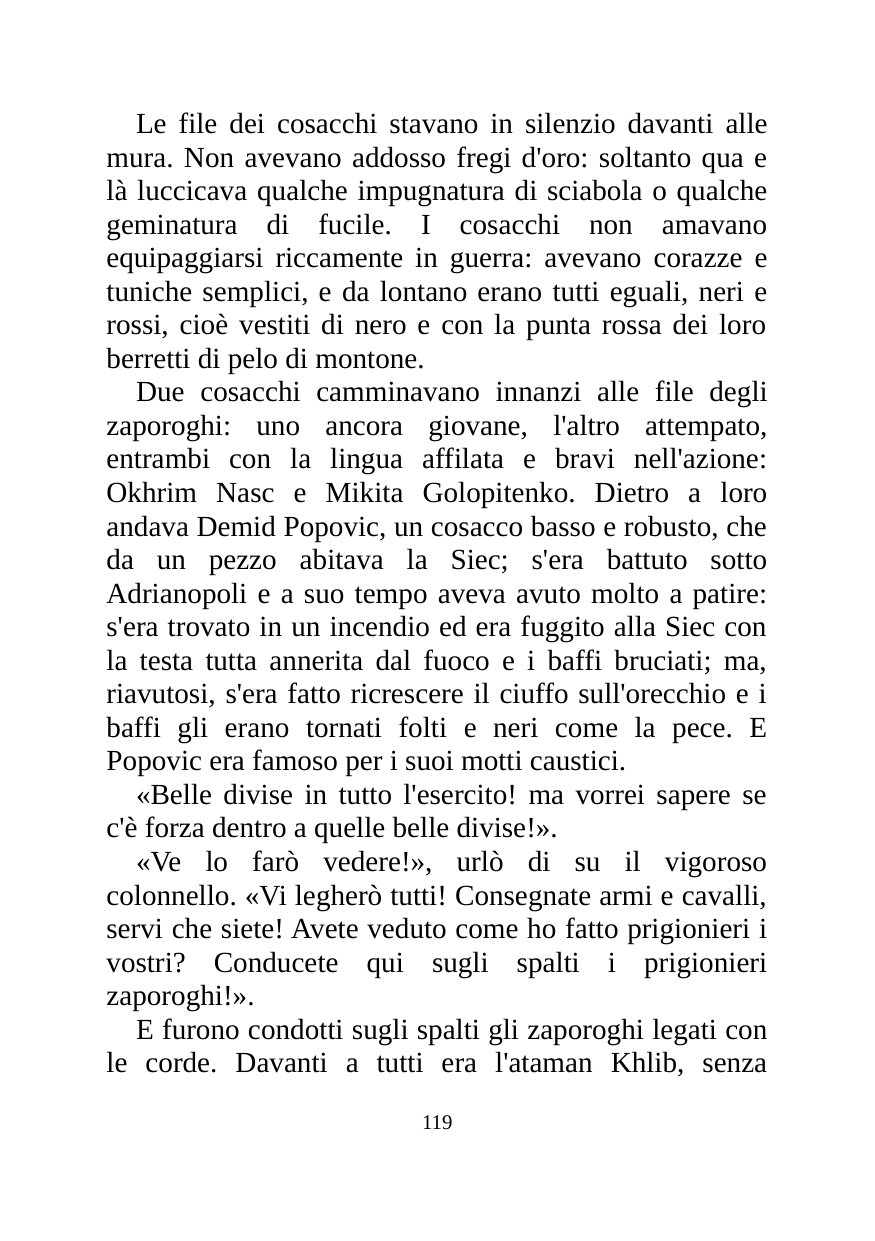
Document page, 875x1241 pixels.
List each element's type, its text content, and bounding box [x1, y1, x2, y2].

text Due cosacchi camminavano innanzi alle file degli zaporoghi: uno ancora giovane, l'altro attempato, entrambi con la lingua affilata e bravi nell'azione: Okhrim Nasc e Mikita Golopitenko. Dietro a loro andava Demid Popovic, un cosacco basso e robusto, che da un pezzo abitava la Siec; s'era battuto sotto Adrianopoli e a suo tempo aveva avuto molto a patire: s'era trovato in un incendio ed era fuggito alla Siec con la testa tutta annerita dal fuoco e i baffi bruciati; ma, riavutosi, s'era fatto ricrescere il ciuffo sull'orecchio e i baffi gli erano tornati folti e neri come la pece. E Popovic era famoso per i suoi motti caustici. [106, 374, 768, 777]
text E furono condotti sugli spalti gli zaporoghi legati con le corde. Davanti a tutti era l'ataman Khlib, senza [106, 1012, 768, 1079]
text «Belle divise in tutto l'esercito! ma vorrei sapere se c'è forza dentro a quelle belle divise!». [106, 777, 768, 844]
text «Ve lo farò vedere!», urlò di su il vigoroso colonnello. «Vi legherò tutti! Consegnate armi e cavalli, servi che siete! Avete veduto come ho fatto prigionieri i vostri? Conducete qui sugli spalti i prigionieri zaporoghi!». [106, 844, 768, 1012]
text Le file dei cosacchi stavano in silenzio davanti alle mura. Non avevano addosso fregi d'oro: soltanto qua e là luccicava qualche impugnatura di sciabola o qualche geminatura di fucile. I cosacchi non amavano equipaggiarsi riccamente in guerra: avevano corazze e tuniche semplici, e da lontano erano tutti eguali, neri e rossi, cioè vestiti di nero e con la punta rossa dei loro berretti di pelo di montone. [106, 106, 768, 374]
